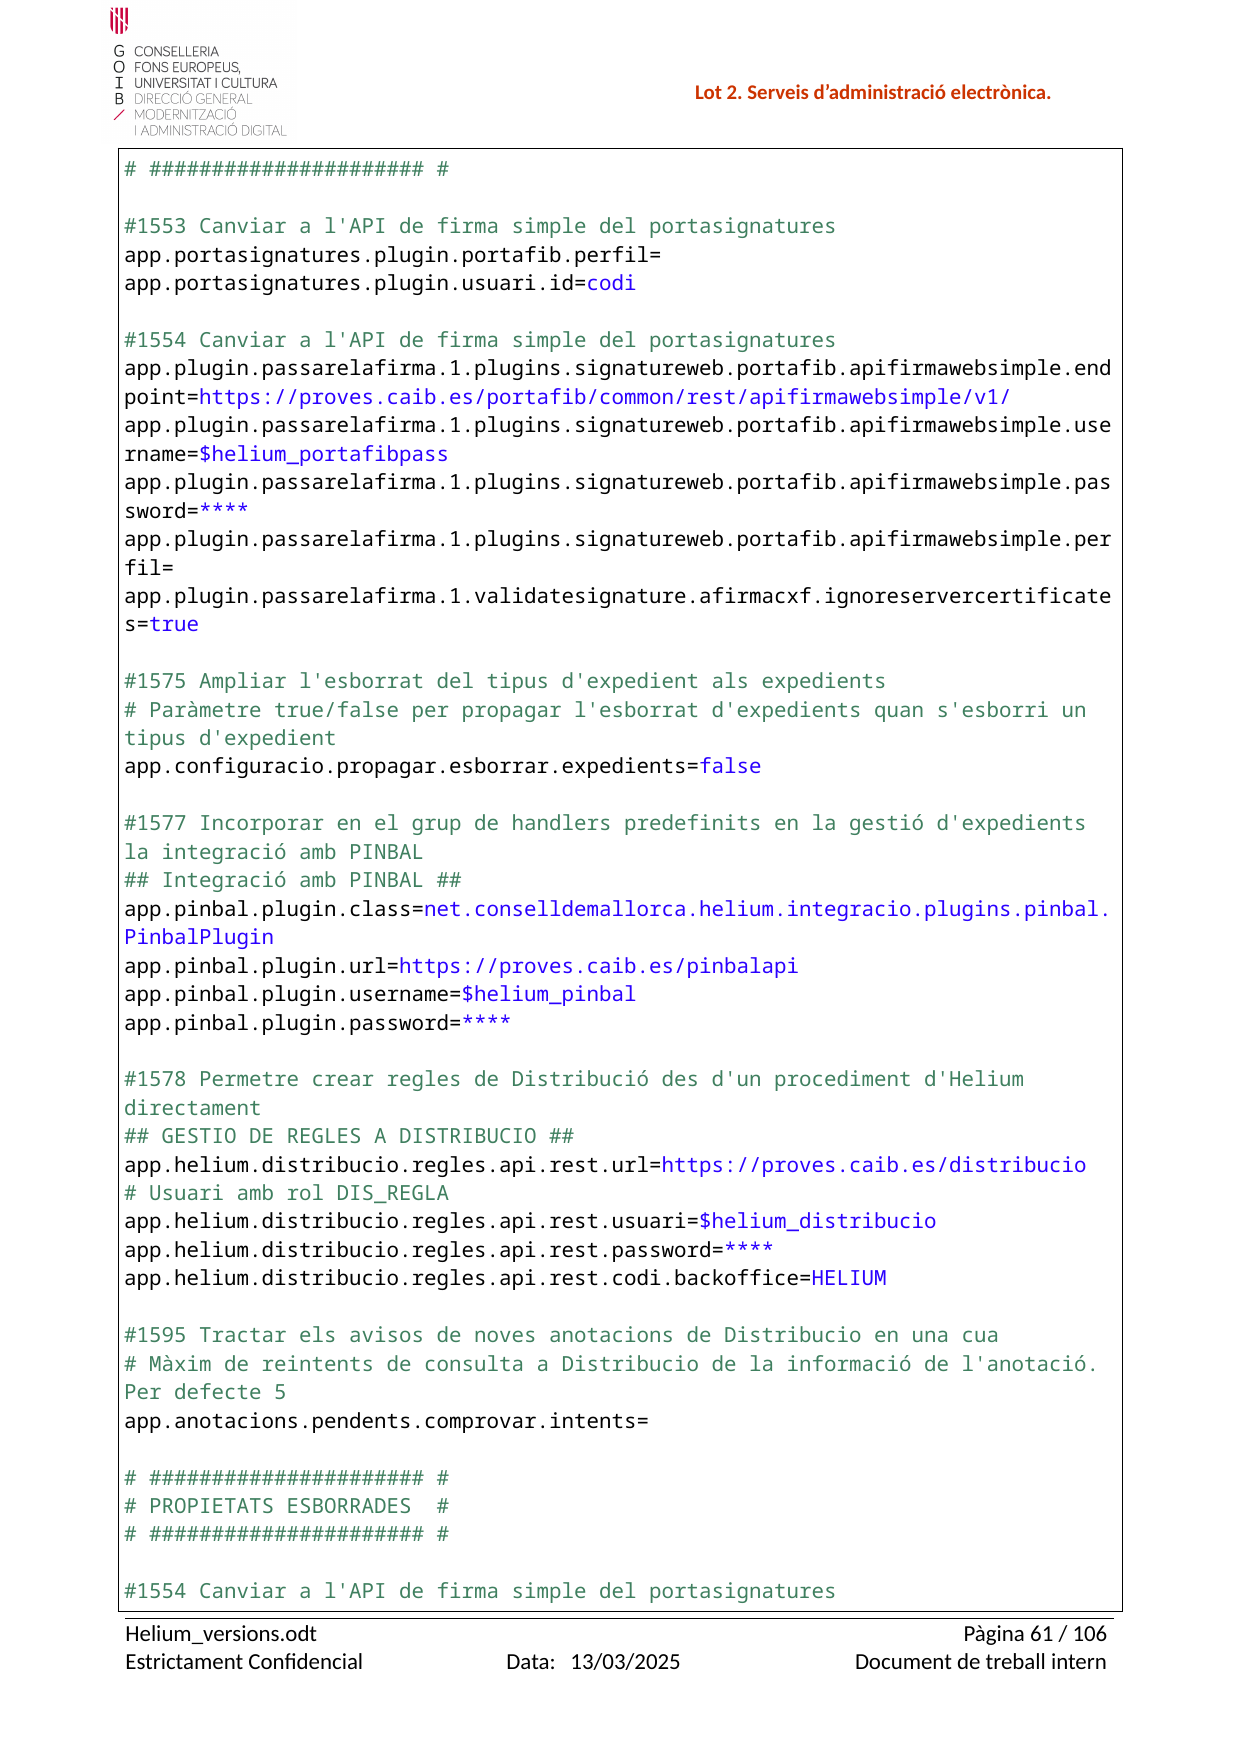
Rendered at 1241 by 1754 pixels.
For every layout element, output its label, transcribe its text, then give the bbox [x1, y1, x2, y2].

picture [100, 0, 297, 144]
table_header # ###################### # #1553 Canviar a l'API de firma simple del portasignatures app.portasignatures.plugin.portafib.perfil= app.portasignatures.plugin.usuari.id=codi #1554 Canviar a l'API de firma simple del portasignatures app.plugin.passarelafirma.1.plugins.signatureweb.portafib.apifirmawebsimple.endpoint=https://proves.caib.es/portafib/common/rest/apifirmawebsimple/v1/ app.plugin.passarelafirma.1.plugins.signatureweb.portafib.apifirmawebsimple.username=$helium_portafibpass app.plugin.passarelafirma.1.plugins.signatureweb.portafib.apifirmawebsimple.password=**** app.plugin.passarelafirma.1.plugins.signatureweb.portafib.apifirmawebsimple.perfil= app.plugin.passarelafirma.1.validatesignature.afirmacxf.ignoreservercertificates=true #1575 Ampliar l'esborrat del tipus d'expedient als expedients # Paràmetre true/false per propagar l'esborrat d'expedients quan s'esborri un tipus d'expedient app.configuracio.propagar.esborrar.expedients=false #1577 Incorporar en el grup de handlers predefinits en la gestió d'expedients la integració amb PINBAL ## Integració amb PINBAL ## app.pinbal.plugin.class=net.conselldemallorca.helium.integracio.plugins.pinbal.PinbalPlugin app.pinbal.plugin.url=https://proves.caib.es/pinbalapi app.pinbal.plugin.username=$helium_pinbal app.pinbal.plugin.password=**** #1578 Permetre crear regles de Distribució des d'un procediment d'Helium directament ## GESTIO DE REGLES A DISTRIBUCIO ## app.helium.distribucio.regles.api.rest.url=https://proves.caib.es/distribucio # Usuari amb rol DIS_REGLA app.helium.distribucio.regles.api.rest.usuari=$helium_distribucio app.helium.distribucio.regles.api.rest.password=**** app.helium.distribucio.regles.api.rest.codi.backoffice=HELIUM #1595 Tractar els avisos de noves anotacions de Distribucio en una cua # Màxim de reintents de consulta a Distribucio de la informació de l'anotació. Per defecte 5 app.anotacions.pendents.comprovar.intents= # ###################### # # PROPIETATS ESBORRADES # # ###################### # #1554 Canviar a l'API de firma simple del portasignatures [119, 149, 1122, 1611]
